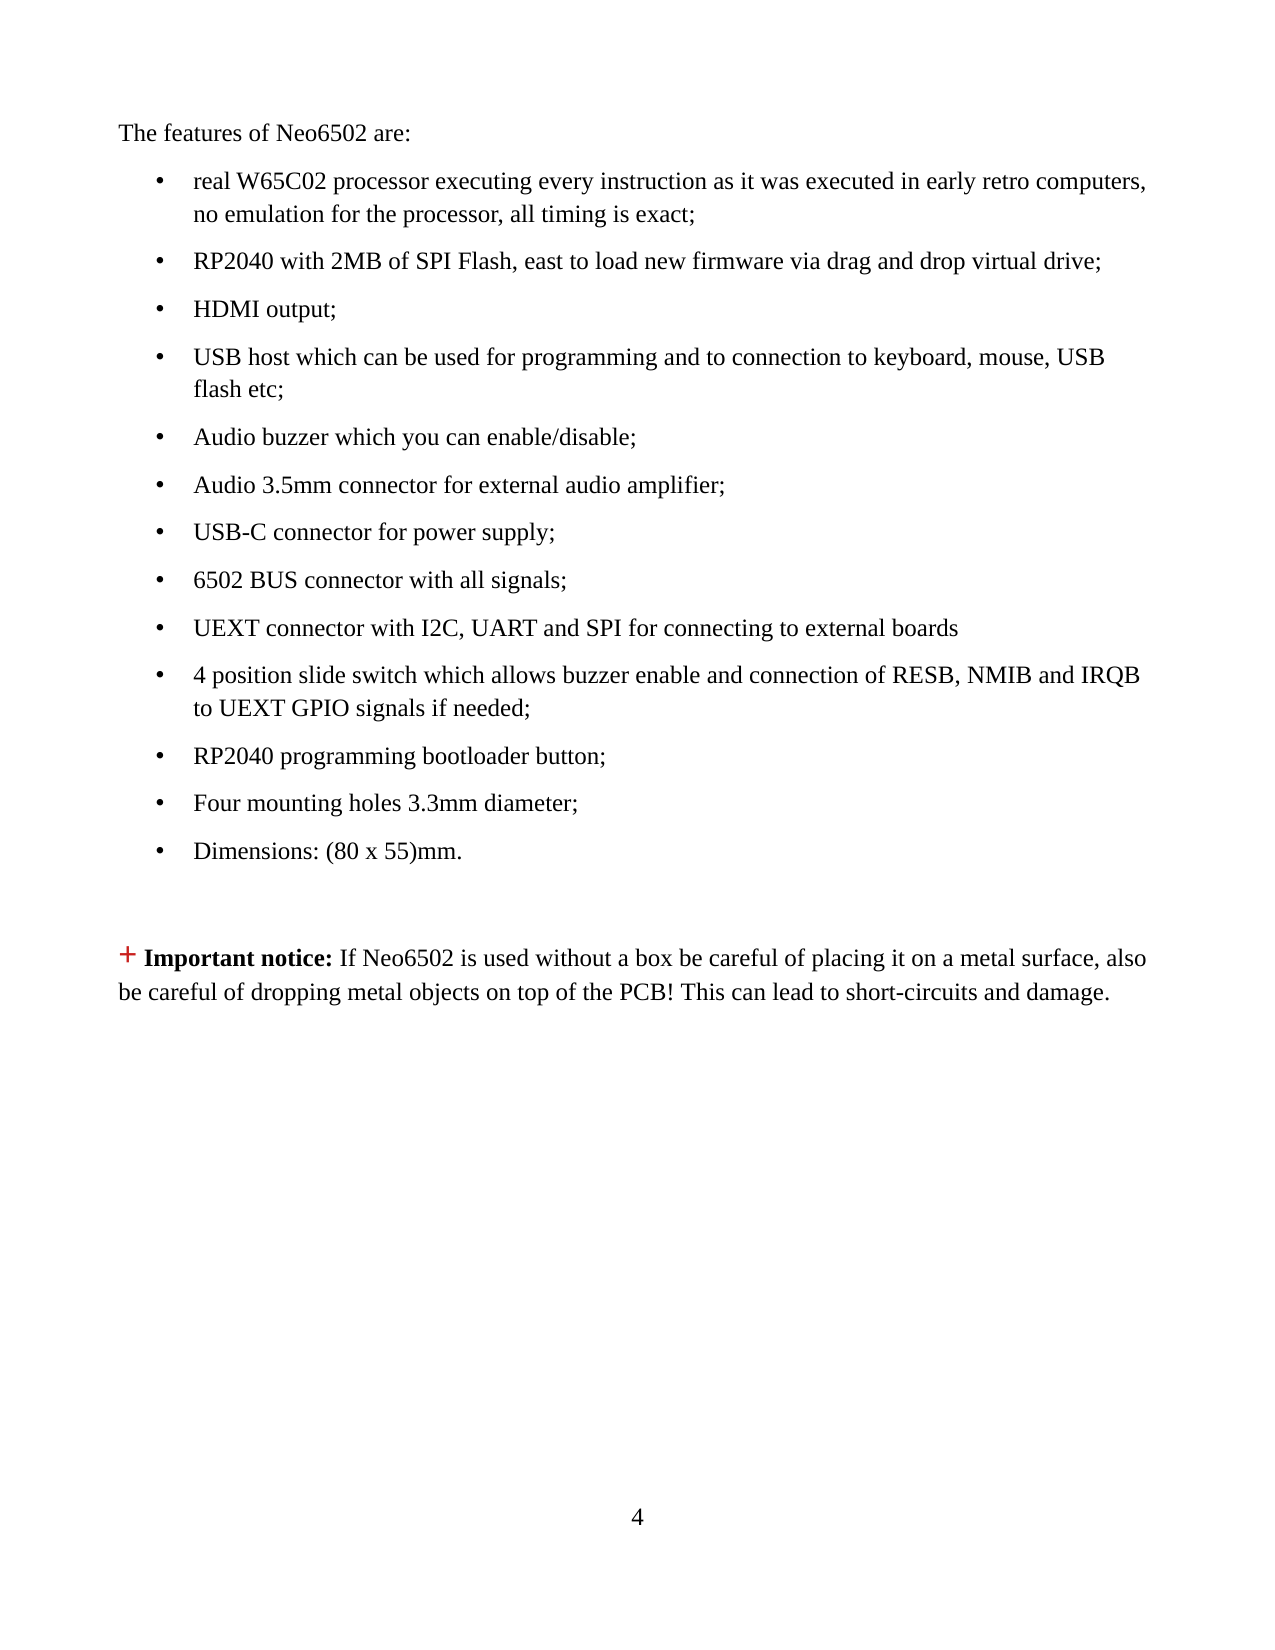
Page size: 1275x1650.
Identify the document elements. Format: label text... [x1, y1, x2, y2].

list USB-C connector for power supply; [156, 517, 1157, 546]
text + Important notice: If Neo6502 is used without a box be careful of placing it on a metal surface, also be careful of dropping metal objects on top of the PCB! This can lead to short-circuits and damage. [118, 931, 1157, 1005]
list UEXT connector with I2C, UART and SPI for connecting to external boards [156, 613, 1157, 641]
list Dimensions: (80 x 55)mm. [156, 836, 1157, 865]
list Audio buzzer which you can enable/disable; [156, 422, 1157, 451]
list Four mounting holes 3.3mm diameter; [156, 788, 1157, 817]
list RP2040 programming bootloader button; [156, 741, 1157, 769]
text The features of Neo6502 are: [118, 118, 1157, 147]
list 4 position slide switch which allows buzzer enable and connection of RESB, NMIB and IRQB to UEXT GPIO signals if needed; [156, 660, 1157, 722]
list real W65C02 processor executing every instruction as it was executed in early retro computers, no emulation for the processor, all timing is exact; [156, 166, 1157, 227]
list 6502 BUS connector with all signals; [156, 565, 1157, 594]
list RP2040 with 2MB of SPI Flash, east to load new firmware via drag and drop virtual drive; [156, 246, 1157, 275]
list HDMI output; [156, 294, 1157, 323]
list Audio 3.5mm connector for external audio amplifier; [156, 470, 1157, 498]
list USB host which can be used for programming and to connection to keyboard, mouse, USB flash etc; [156, 342, 1157, 403]
